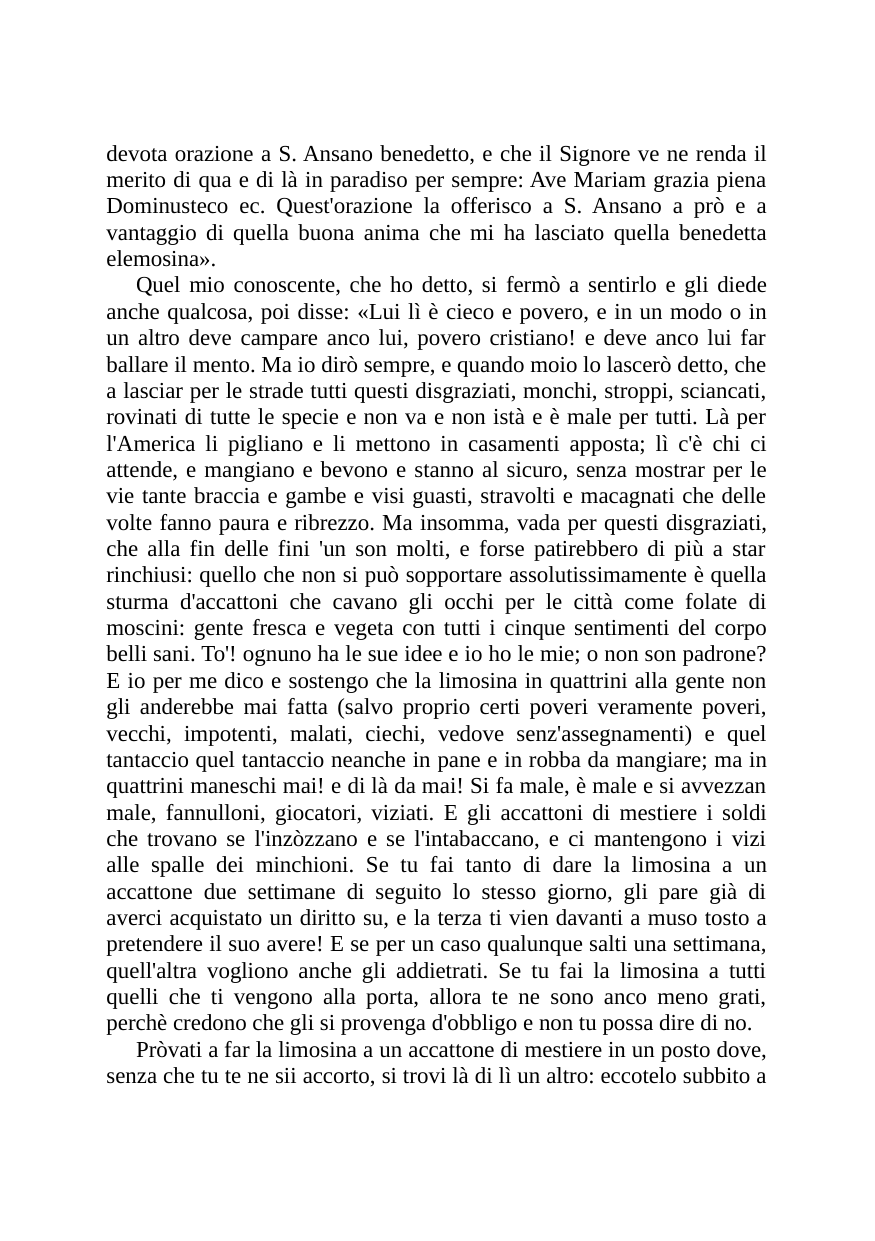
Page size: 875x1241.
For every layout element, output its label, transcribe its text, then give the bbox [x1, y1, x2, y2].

text Quel mio conoscente, che ho detto, si fermò a sentirlo e gli diede anche qualcosa, poi disse: «Lui lì è cieco e povero, e in un modo o in un altro deve campare anco lui, povero cristiano! e deve anco lui far ballare il mento. Ma io dirò sempre, e quando moio lo lascerò detto, che a lasciar per le strade tutti questi disgraziati, monchi, stroppi, sciancati, rovinati di tutte le specie e non va e non istà e è male per tutti. Là per l'America li pigliano e li mettono in casamenti apposta; lì c'è chi ci attende, e mangiano e bevono e stanno al sicuro, senza mostrar per le vie tante braccia e gambe e visi guasti, stravolti e macagnati che delle volte fanno paura e ribrezzo. Ma insomma, vada per questi disgraziati, che alla fin delle fini 'un son molti, e forse patirebbero di più a star rinchiusi: quello che non si può sopportare assolutissimamente è quella sturma d'accattoni che cavano gli occhi per le città come folate di moscini: gente fresca e vegeta con tutti i cinque sentimenti del corpo belli sani. To'! ognuno ha le sue idee e io ho le mie; o non son padrone? E io per me dico e sostengo che la limosina in quattrini alla gente non gli anderebbe mai fatta (salvo proprio certi poveri veramente poveri, vecchi, impotenti, malati, ciechi, vedove senz'assegnamenti) e quel tantaccio quel tantaccio neanche in pane e in robba da mangiare; ma in quattrini maneschi mai! e di là da mai! Si fa male, è male e si avvezzan male, fannulloni, giocatori, viziati. E gli accattoni di mestiere i soldi che trovano se l'inzòzzano e se l'intabaccano, e ci mantengono i vizi alle spalle dei minchioni. Se tu fai tanto di dare la limosina a un accattone due settimane di seguito lo stesso giorno, gli pare già di averci acquistato un diritto su, e la terza ti vien davanti a muso tosto a pretendere il suo avere! E se per un caso qualunque salti una settimana, quell'altra vogliono anche gli addietrati. Se tu fai la limosina a tutti quelli che ti vengono alla porta, allora te ne sono anco meno grati, perchè credono che gli si provenga d'obbligo e non tu possa dire di no. [106, 272, 768, 1036]
text devota orazione a S. Ansano benedetto, e che il Signore ve ne renda il merito di qua e di là in paradiso per sempre: Ave Mariam grazia piena Dominusteco ec. Quest'orazione la offerisco a S. Ansano a prò e a vantaggio di quella buona anima che mi ha lasciato quella benedetta elemosina». [106, 140, 768, 272]
text Pròvati a far la limosina a un accattone di mestiere in un posto dove, senza che tu te ne sii accorto, si trovi là di lì un altro: eccotelo subbito a [106, 1036, 768, 1088]
